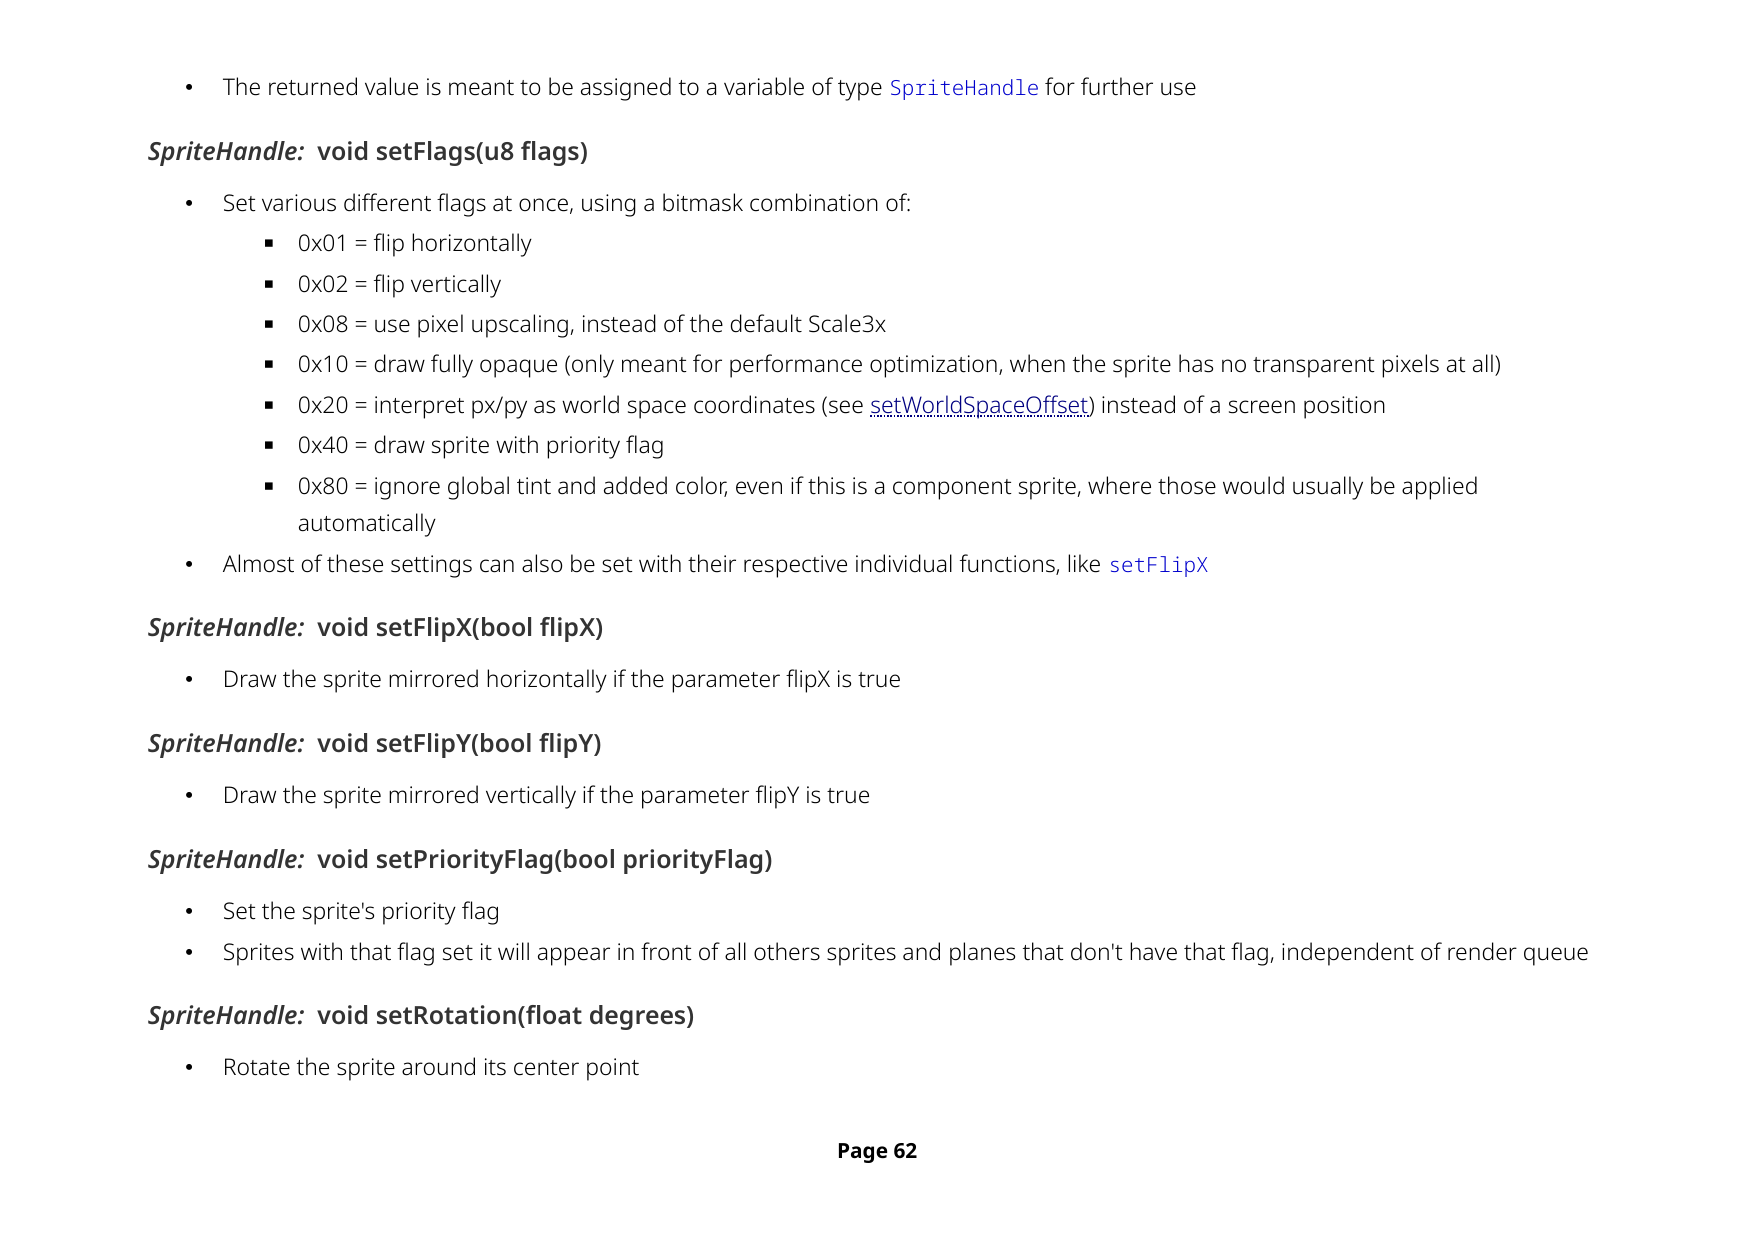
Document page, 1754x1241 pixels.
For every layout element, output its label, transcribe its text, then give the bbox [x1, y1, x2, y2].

subtitle SpriteHandle: void setFlipX(bool flipX) [148, 610, 1606, 644]
list 0x01 = flip horizontally [260, 227, 1606, 258]
subtitle SpriteHandle: void setFlags(u8 flags) [148, 133, 1606, 167]
list Draw the sprite mirrored vertically if the parameter flipY is true [185, 779, 1606, 810]
list The returned value is meant to be assigned to a variable of type SpriteHandle for further use [185, 71, 1606, 102]
subtitle SpriteHandle: void setRotation(float degrees) [148, 998, 1606, 1032]
subtitle SpriteHandle: void setFlipY(bool flipY) [148, 726, 1606, 760]
list 0x40 = draw sprite with priority flag [260, 429, 1606, 460]
list Rotate the sprite around its center point [185, 1051, 1606, 1082]
list Draw the sprite mirrored horizontally if the parameter flipX is true [185, 663, 1606, 694]
subtitle SpriteHandle: void setPriorityFlag(bool priorityFlag) [148, 842, 1606, 876]
list Set the sprite's priority flag [185, 895, 1606, 926]
list 0x80 = ignore global tint and added color, even if this is a component sprite, where those would usually be applied automatically [260, 469, 1606, 538]
list Set various different flags at once, using a bitmask combination of: [185, 187, 1606, 218]
list Almost of these settings can also be set with their respective individual functions, like setFlipX [185, 547, 1606, 579]
list Sprites with that flag set it will appear in front of all others sprites and planes that don't have that flag, independent of render queue [185, 935, 1606, 967]
list 0x20 = interpret px/py as world space coordinates (see setWorldSpaceOffset) instead of a screen position [260, 389, 1606, 420]
list 0x10 = draw fully opaque (only meant for performance optimization, when the sprite has no transparent pixels at all) [260, 348, 1606, 379]
list 0x02 = flip vertically [260, 267, 1606, 299]
list 0x08 = use pixel upscaling, instead of the default Scale3x [260, 308, 1606, 339]
